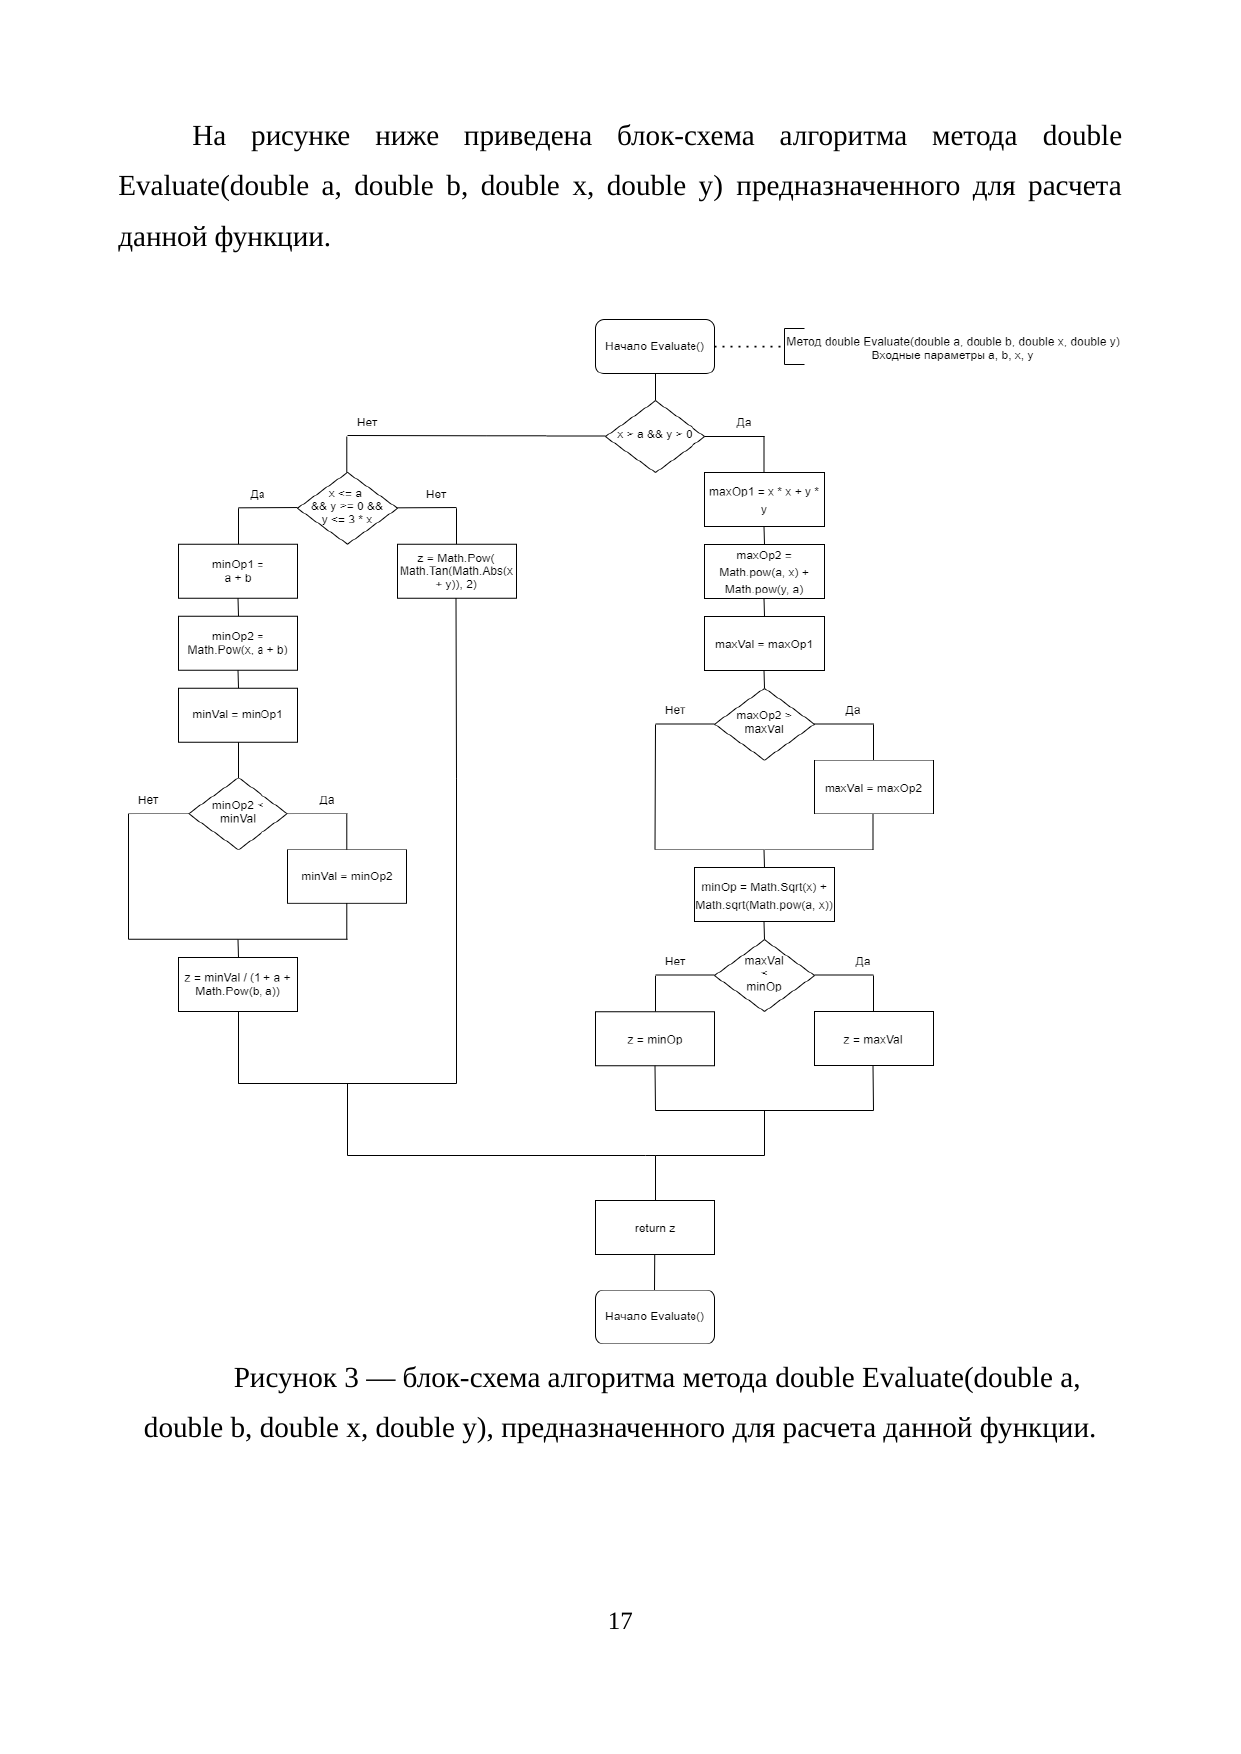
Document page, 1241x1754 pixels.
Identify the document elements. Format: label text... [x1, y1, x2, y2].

text Рисунок 3 — блок-схема алгоритма метода double Evaluate(double a, double b, double x, double y), предназначенного для расчета данной функции. [118, 1344, 1122, 1444]
text На рисунке ниже приведена блок-схема алгоритма метода double Evaluate(double a, double b, double x, double y) предназначенного для расчета данной функции. [118, 118, 1122, 252]
picture [118, 319, 1123, 1344]
